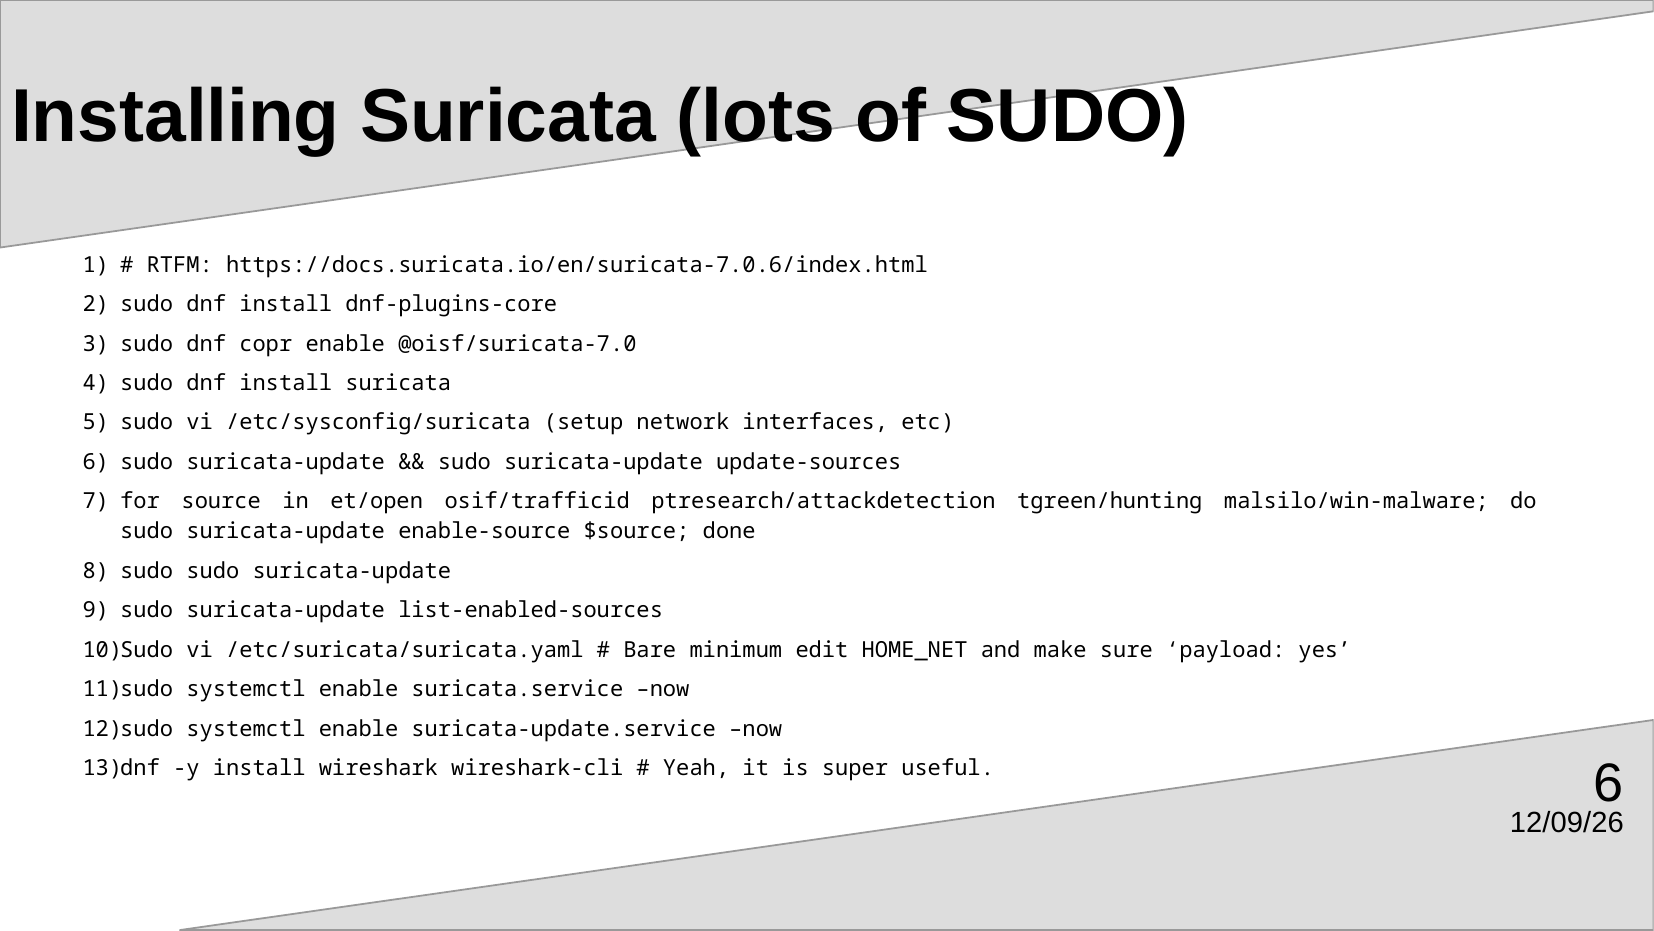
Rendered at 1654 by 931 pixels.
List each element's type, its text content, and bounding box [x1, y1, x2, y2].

list # RTFM: https://docs.suricata.io/en/suricata-7.0.6/index.html sudo dnf install dnf-plugins-core sudo dnf copr enable @oisf/suricata-7.0 sudo dnf install suricata sudo vi /etc/sysconfig/suricata (setup network interfaces, etc) sudo suricata-update && sudo suricata-update update-sources for source in et/open osif/trafficid ptresearch/attackdetection tgreen/hunting malsilo/win-malware; do sudo suricata-update enable-source $source; done sudo sudo suricata-update sudo suricata-update list-enabled-sources Sudo vi /etc/suricata/suricata.yaml # Bare minimum edit HOME_NET and make sure ‘payload: yes’ sudo systemctl enable suricata.service –now sudo systemctl enable suricata-update.service –now dnf -y install wireshark wireshark-cli # Yeah, it is super useful. [82, 248, 1538, 789]
title Installing Suricata (lots of SUDO) [11, 73, 1488, 242]
